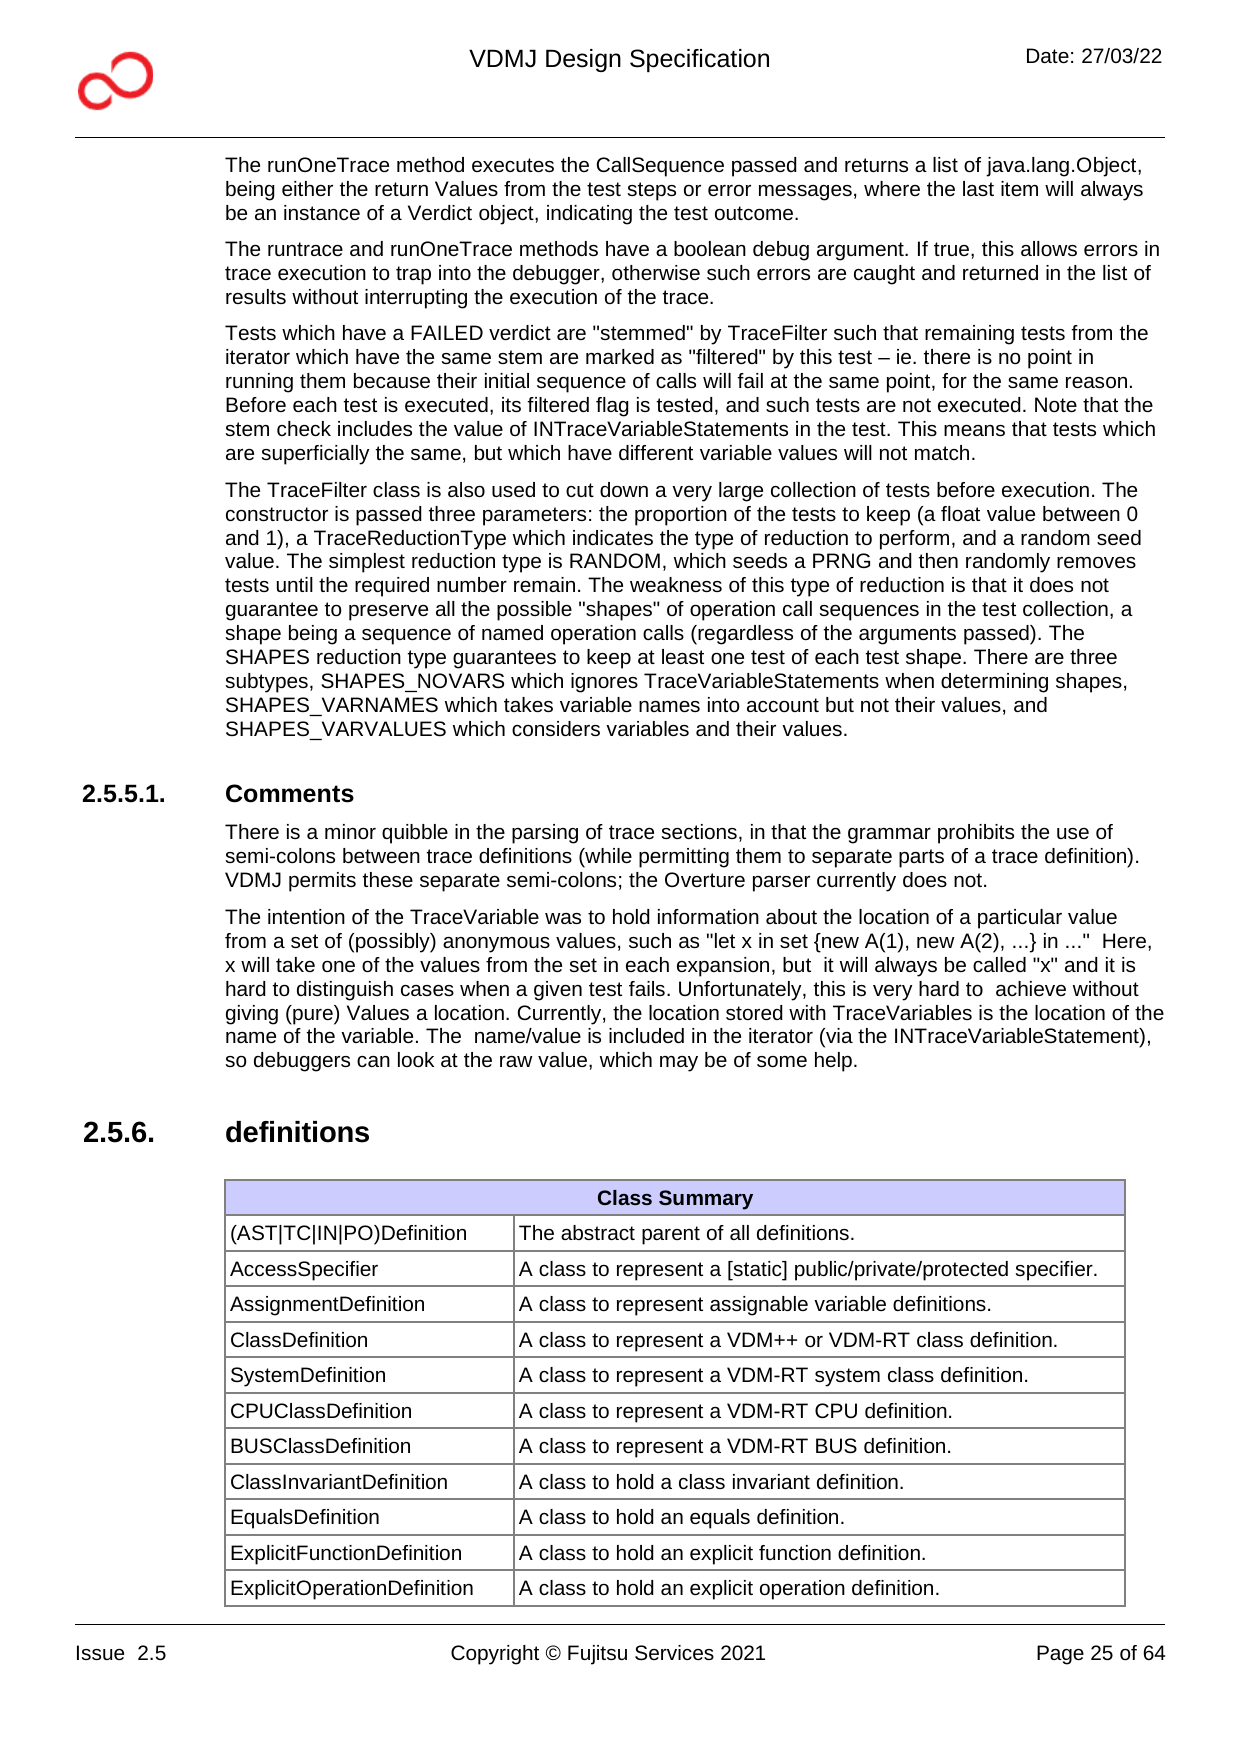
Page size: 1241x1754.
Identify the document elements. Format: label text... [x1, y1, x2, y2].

table_cell (AST|TC|IN|PO)Definition [226, 1216, 513, 1250]
table_cell A class to hold an explicit operation definition. [515, 1571, 1124, 1605]
table_cell SystemDefinition [226, 1358, 513, 1392]
table_cell EqualsDefinition [226, 1500, 513, 1534]
table_cell A class to hold a class invariant definition. [515, 1465, 1124, 1498]
subtitle Comments [75, 779, 1165, 808]
table_cell A class to represent assignable variable definitions. [515, 1287, 1124, 1321]
text The runOneTrace method executes the CallSequence passed and returns a list of java.lang.Object, being either the return Values from the test steps or error messages, where the last item will always be an instance of a Verdict object, indicating the test outcome. [225, 153, 1165, 225]
table_cell A class to represent a VDM-RT BUS definition. [515, 1429, 1124, 1463]
text The TraceFilter class is also used to cut down a very large collection of tests before execution. The constructor is passed three parameters: the proportion of the tests to keep (a float value between 0 and 1), a TraceReductionType which indicates the type of reduction to perform, and a random seed value. The simplest reduction type is RANDOM, which seeds a PRNG and then randomly removes tests until the required number remain. The weakness of this type of reduction is that it does not guarantee to preserve all the possible "shapes" of operation call sequences in the test collection, a shape being a sequence of named operation calls (regardless of the arguments passed). The SHAPES reduction type guarantees to keep at least one test of each test shape. There are three subtypes, SHAPES_NOVARS which ignores TraceVariableStatements when determining shapes, SHAPES_VARNAMES which takes variable names into account but not their values, and SHAPES_VARVALUES which considers variables and their values. [225, 478, 1165, 741]
table_header Class Summary [226, 1181, 1124, 1214]
table_cell AssignmentDefinition [226, 1287, 513, 1321]
table_cell A class to represent a VDM-RT system class definition. [515, 1358, 1124, 1392]
table_cell A class to represent a [static] public/private/protected specifier. [515, 1252, 1124, 1285]
table_cell CPUClassDefinition [226, 1394, 513, 1427]
text Tests which have a FAILED verdict are "stemmed" by TraceFilter such that remaining tests from the iterator which have the same stem are marked as "filtered" by this test – ie. there is no point in running them because their initial sequence of calls will fail at the same point, for the same reason. Before each test is executed, its filtered flag is tested, and such tests are not executed. Note that the stem check includes the value of INTraceVariableStatements in the test. This means that tests which are superficially the same, but which have different variable values will not match. [225, 322, 1165, 465]
subtitle definitions [75, 1115, 1165, 1149]
text The intention of the TraceVariable was to hold information about the location of a particular value from a set of (possibly) anonymous values, such as "let x in set {new A(1), new A(2), ...} in ..." Here, x will take one of the values from the set in each expansion, but it will always be called "x" and it is hard to distinguish cases when a given test fails. Unfortunately, this is very hard to achieve without giving (pure) Values a location. Currently, the location stored with TraceVariables is the location of the name of the variable. The name/value is included in the iterator (via the INTraceVariableStatement), so debuggers can look at the raw value, which may be of some help. [225, 905, 1165, 1073]
table_cell BUSClassDefinition [226, 1429, 513, 1463]
table_cell ClassInvariantDefinition [226, 1465, 513, 1498]
table_cell A class to hold an equals definition. [515, 1500, 1124, 1534]
text The runtrace and runOneTrace methods have a boolean debug argument. If true, this allows errors in trace execution to trap into the debugger, otherwise such errors are caught and returned in the list of results without interrupting the execution of the trace. [225, 237, 1165, 309]
table_cell A class to represent a VDM-RT CPU definition. [515, 1394, 1124, 1427]
table_cell A class to hold an explicit function definition. [515, 1536, 1124, 1569]
table_cell A class to represent a VDM++ or VDM-RT class definition. [515, 1323, 1124, 1356]
table_cell ExplicitOperationDefinition [226, 1571, 513, 1605]
picture [78, 44, 153, 120]
table_cell ExplicitFunctionDefinition [226, 1536, 513, 1569]
table_cell The abstract parent of all definitions. [515, 1216, 1124, 1250]
table_cell AccessSpecifier [226, 1252, 513, 1285]
text There is a minor quibble in the parsing of trace sections, in that the grammar prohibits the use of semi-colons between trace definitions (while permitting them to separate parts of a trace definition). VDMJ permits these separate semi-colons; the Overture parser currently does not. [225, 821, 1165, 892]
table_cell ClassDefinition [226, 1323, 513, 1356]
